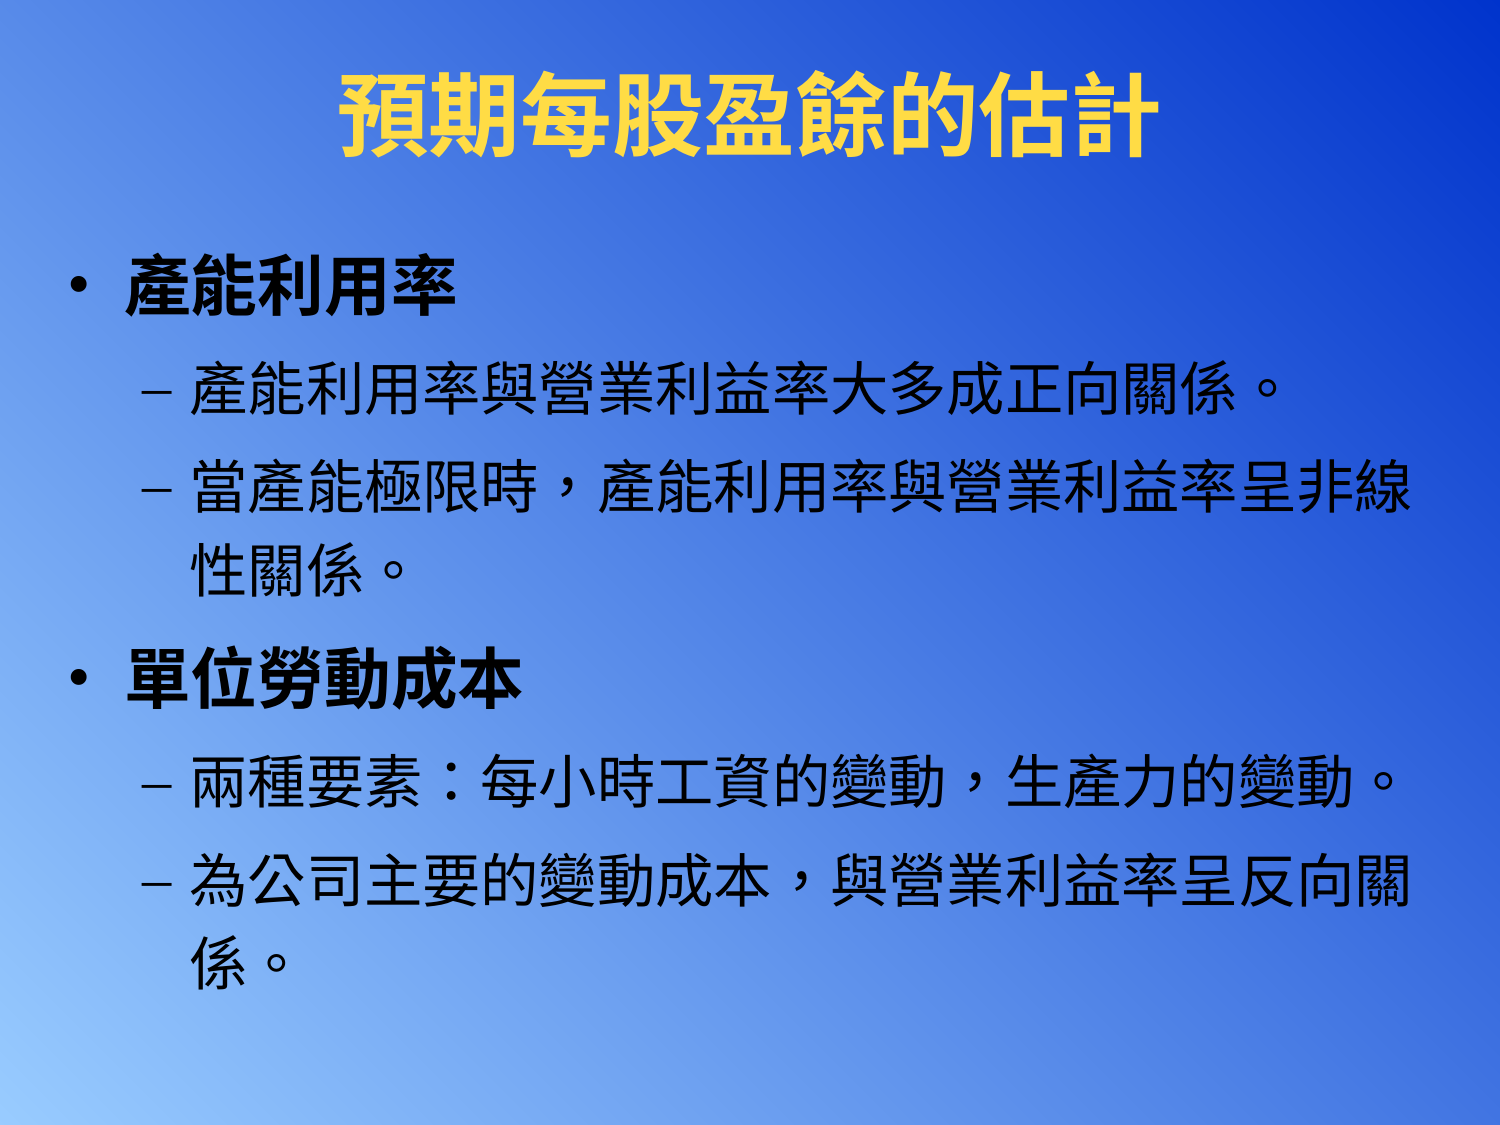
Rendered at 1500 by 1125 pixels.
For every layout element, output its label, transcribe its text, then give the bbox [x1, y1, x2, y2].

text_box 產能利用率 產能利用率與營業利益率大多成正向關係。 當產能極限時，產能利用率與營業利益率呈非線性關係。 單位勞動成本 兩種要素：每小時工資的變動，生產力的變動。 為公司主要的變動成本，與營業利益率呈反向關係。 [53, 220, 1474, 1059]
text_box 預期每股盈餘的估計 [0, 31, 1500, 209]
